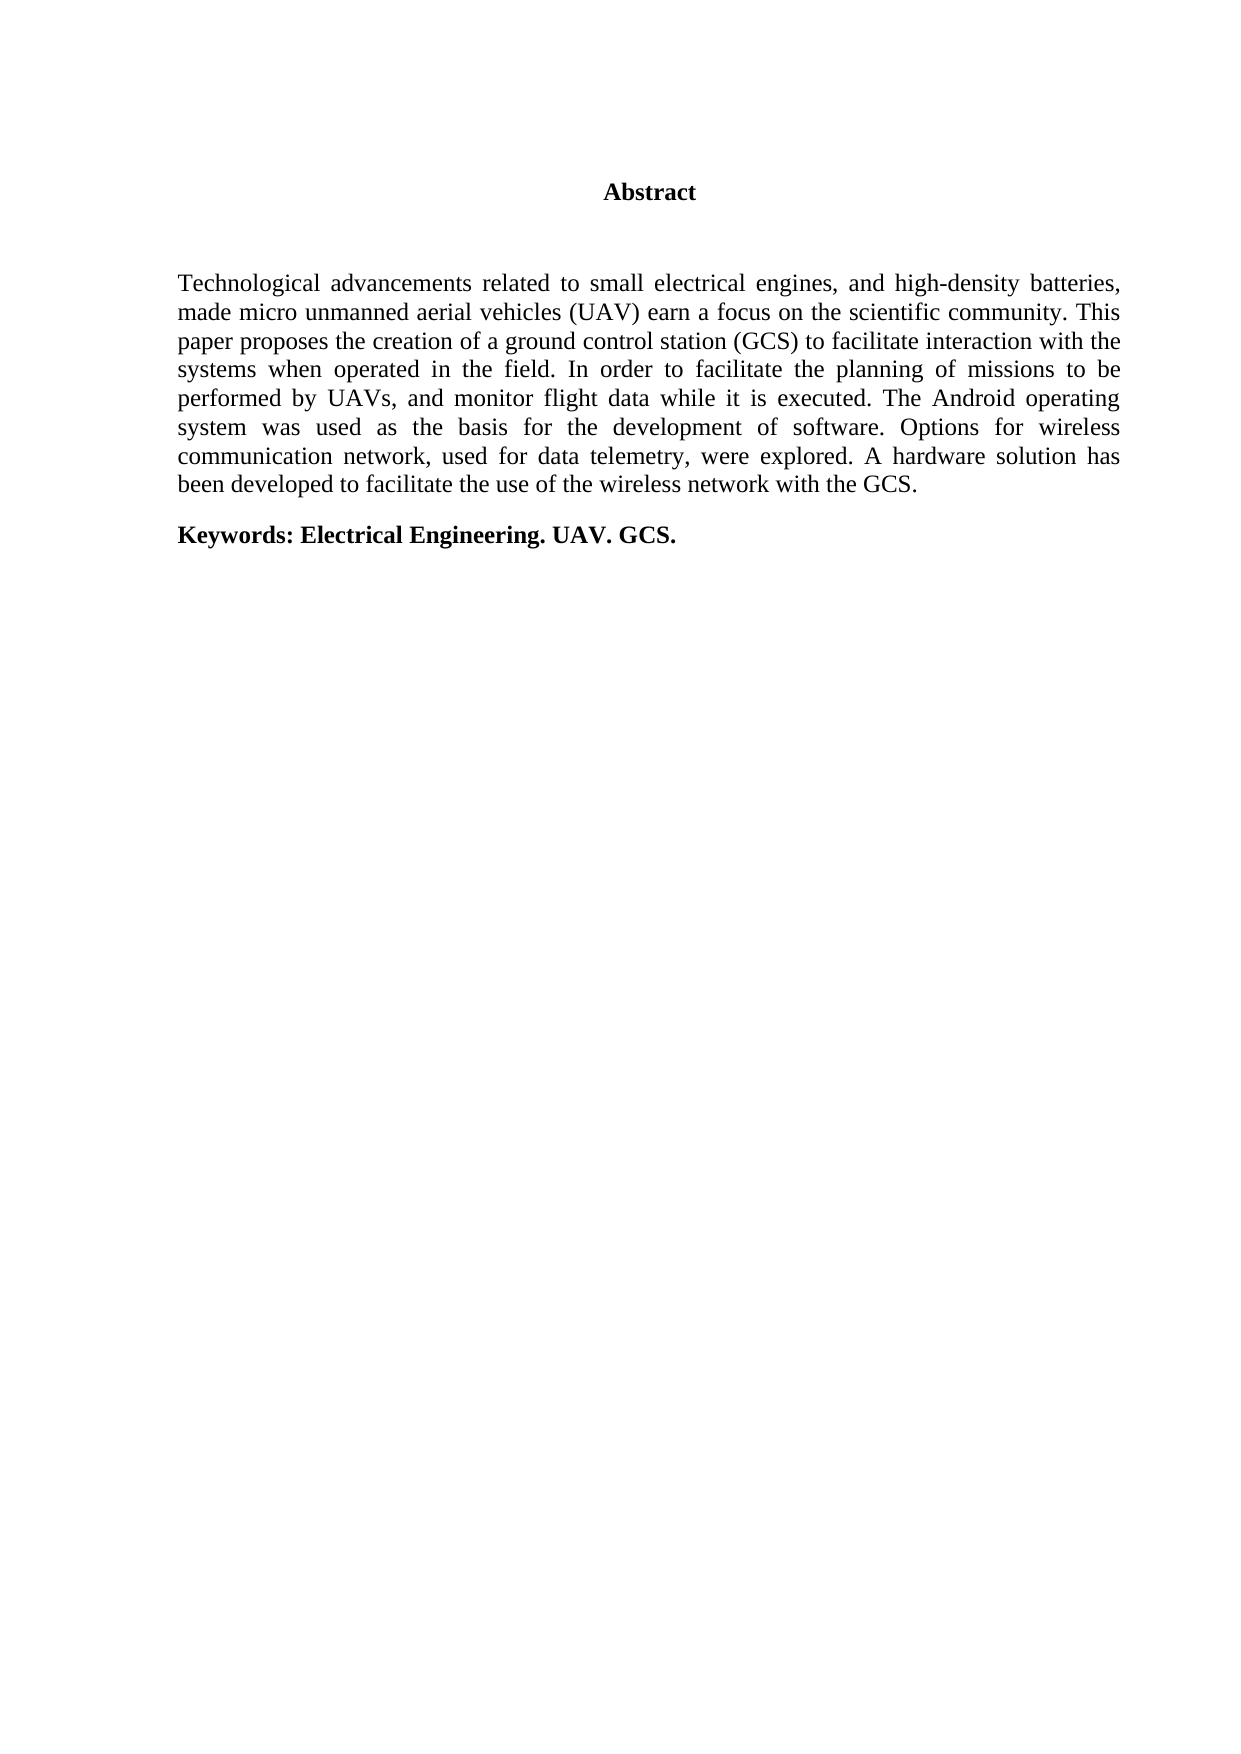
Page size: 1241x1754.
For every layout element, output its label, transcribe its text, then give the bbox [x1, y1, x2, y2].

text Technological advancements related to small electrical engines, and high-density batteries, made micro unmanned aerial vehicles (UAV) earn a focus on the scientific community. This paper proposes the creation of a ground control station (GCS) to facilitate interaction with the systems when operated in the field. In order to facilitate the planning of missions to be performed by UAVs, and monitor flight data while it is executed. The Android operating system was used as the basis for the development of software. Options for wireless communication network, used for data telemetry, were explored. A hardware solution has been developed to facilitate the use of the wireless network with the GCS. [177, 268, 1122, 498]
text Abstract [177, 177, 1122, 206]
text Keywords: Electrical Engineering. UAV. GCS. [177, 520, 1122, 549]
